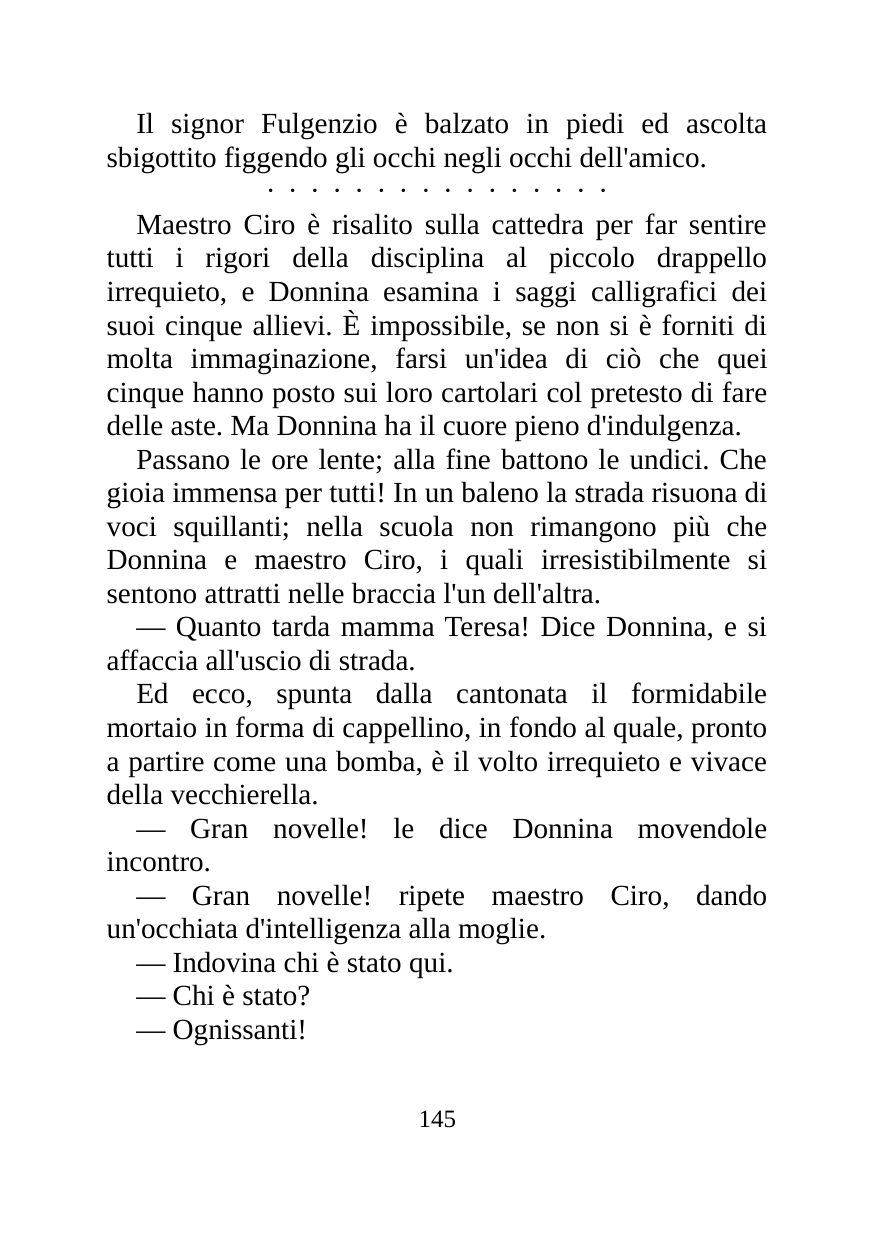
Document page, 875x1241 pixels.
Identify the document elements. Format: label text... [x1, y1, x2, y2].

text — Gran novelle! ripete maestro Ciro, dando un'occhiata d'intelligenza alla moglie. [106, 878, 768, 945]
text — Quanto tarda mamma Teresa! Dice Donnina, e si affaccia all'uscio di strada. [106, 609, 768, 677]
text Il signor Fulgenzio è balzato in piedi ed ascolta sbigottito figgendo gli occhi negli occhi dell'amico. [106, 106, 768, 173]
text — Ognissanti! [106, 1012, 768, 1046]
text — Gran novelle! le dice Donnina movendole incontro. [106, 811, 768, 878]
text Passano le ore lente; alla fine battono le undici. Che gioia immensa per tutti! In un baleno la strada risuona di voci squillanti; nella scuola non rimangono più che Donnina e maestro Ciro, i quali irresistibilmente si sentono attratti nelle braccia l'un dell'altra. [106, 442, 768, 609]
text — Indovina chi è stato qui. [106, 945, 768, 978]
text ················ [106, 173, 768, 207]
text — Chi è stato? [106, 978, 768, 1012]
text Ed ecco, spunta dalla cantonata il formidabile mortaio in forma di cappellino, in fondo al quale, pronto a partire come una bomba, è il volto irrequieto e vivace della vecchierella. [106, 677, 768, 811]
text Maestro Ciro è risalito sulla cattedra per far sentire tutti i rigori della disciplina al piccolo drappello irrequieto, e Donnina esamina i saggi calligrafici dei suoi cinque allievi. È impossibile, se non si è forniti di molta immaginazione, farsi un'idea di ciò che quei cinque hanno posto sui loro cartolari col pretesto di fare delle aste. Ma Donnina ha il cuore pieno d'indulgenza. [106, 207, 768, 442]
